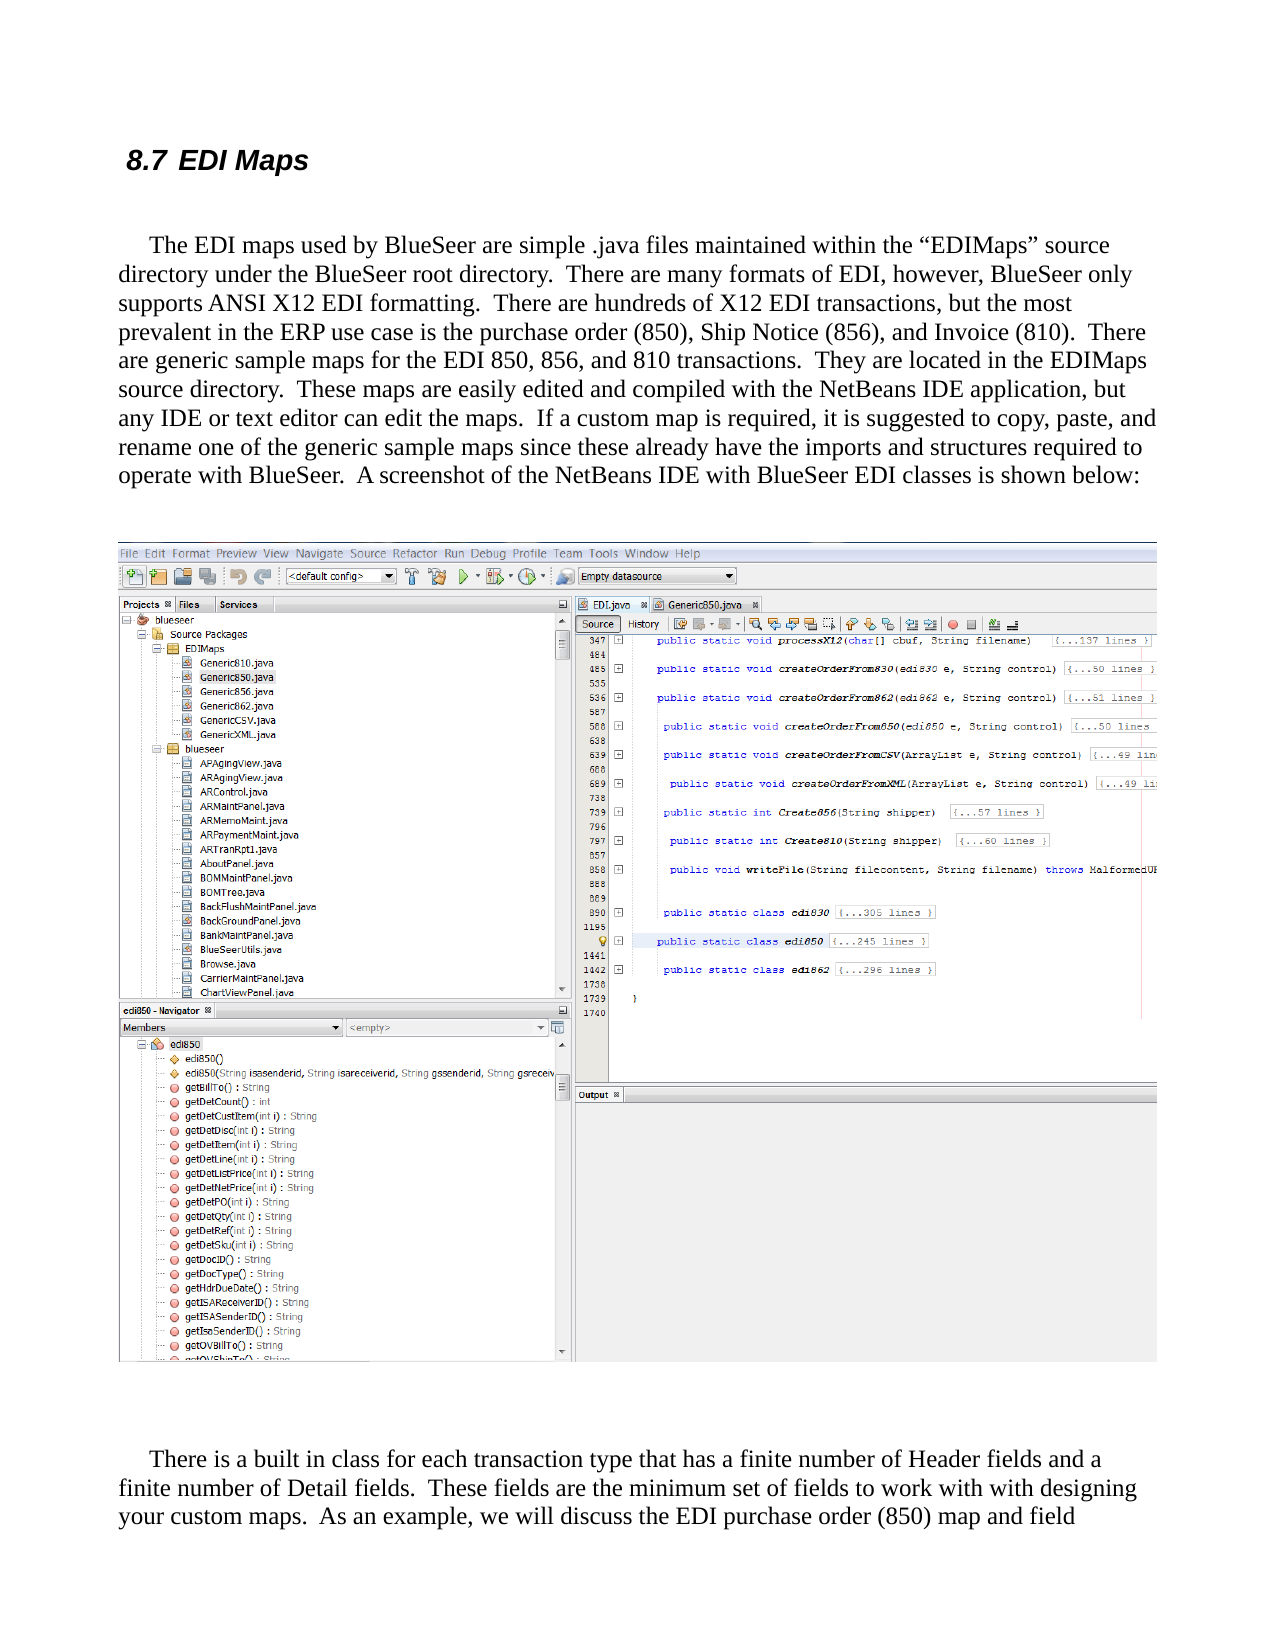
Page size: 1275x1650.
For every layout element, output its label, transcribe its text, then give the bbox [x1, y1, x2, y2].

subtitle EDI Maps [118, 143, 1157, 177]
picture [118, 542, 1157, 1362]
text The EDI maps used by BlueSeer are simple .java files maintained within the “EDIMaps” source directory under the BlueSeer root directory. There are many formats of EDI, however, BlueSeer only supports ANSI X12 EDI formatting. There are hundreds of X12 EDI transactions, but the most prevalent in the ERP use case is the purchase order (850), Ship Notice (856), and Invoice (810). There are generic sample maps for the EDI 850, 856, and 810 transactions. They are located in the EDIMaps source directory. These maps are easily edited and compiled with the NetBeans IDE application, but any IDE or text editor can edit the maps. If a custom map is required, it is suggested to copy, paste, and rename one of the generic sample maps since these already have the imports and structures required to operate with BlueSeer. A screenshot of the NetBeans IDE with BlueSeer EDI classes is shown below: [118, 230, 1157, 489]
text There is a built in class for each transaction type that has a finite number of Header fields and a finite number of Detail fields. These fields are the minimum set of fields to work with with designing your custom maps. As an example, we will discuss the EDI purchase order (850) map and field [118, 1444, 1157, 1530]
